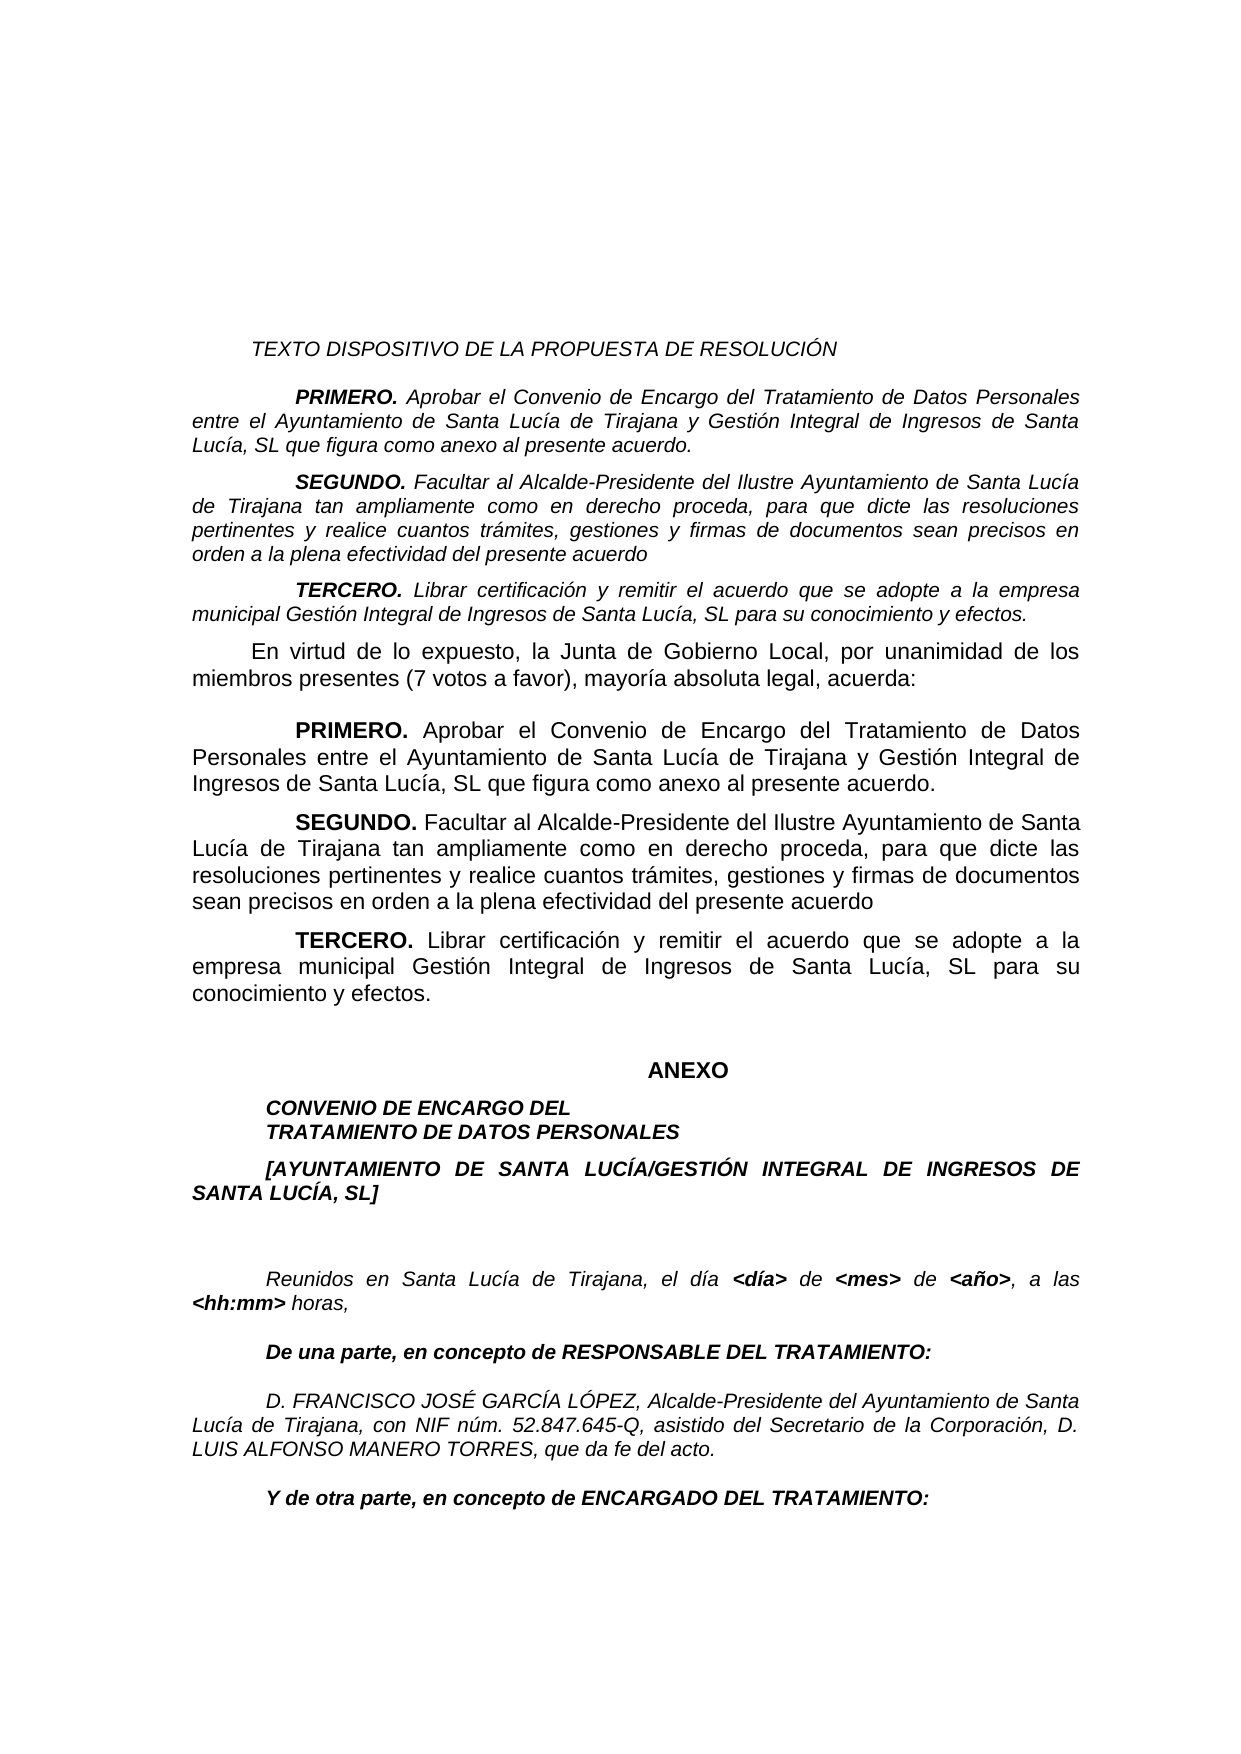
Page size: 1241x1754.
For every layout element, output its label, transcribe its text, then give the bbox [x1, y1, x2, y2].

subtitle TRATAMIENTO DE DATOS PERSONALES [192, 1120, 1081, 1144]
text D. FRANCISCO JOSÉ GARCÍA LÓPEZ, Alcalde-Presidente del Ayuntamiento de Santa Lucía de Tirajana, con NIF núm. 52.847.645-Q, asistido del Secretario de la Corporación, D. LUIS ALFONSO MANERO TORRES, que da fe del acto. [192, 1389, 1080, 1461]
text ANEXO [192, 1057, 1081, 1084]
text TEXTO DISPOSITIVO DE LA PROPUESTA DE RESOLUCIÓN [192, 337, 1081, 361]
text PRIMERO. Aprobar el Convenio de Encargo del Tratamiento de Datos Personales entre el Ayuntamiento de Santa Lucía de Tirajana y Gestión Integral de Ingresos de Santa Lucía, SL que figura como anexo al presente acuerdo. [192, 385, 1081, 457]
text TERCERO. Librar certificación y remitir el acuerdo que se adopte a la empresa municipal Gestión Integral de Ingresos de Santa Lucía, SL para su conocimiento y efectos. [192, 927, 1081, 1006]
text Y de otra parte, en concepto de ENCARGADO DEL TRATAMIENTO: [192, 1486, 1080, 1510]
text SEGUNDO. Facultar al Alcalde-Presidente del Ilustre Ayuntamiento de Santa Lucía de Tirajana tan ampliamente como en derecho proceda, para que dicte las resoluciones pertinentes y realice cuantos trámites, gestiones y firmas de documentos sean precisos en orden a la plena efectividad del presente acuerdo [192, 809, 1081, 914]
text De una parte, en concepto de RESPONSABLE DEL TRATAMIENTO: [192, 1340, 1080, 1364]
text TERCERO. Librar certificación y remitir el acuerdo que se adopte a la empresa municipal Gestión Integral de Ingresos de Santa Lucía, SL para su conocimiento y efectos. [192, 578, 1081, 626]
text Reunidos en Santa Lucía de Tirajana, el día <día> de <mes> de <año>, a las <hh:mm> horas, [192, 1267, 1080, 1315]
text SEGUNDO. Facultar al Alcalde-Presidente del Ilustre Ayuntamiento de Santa Lucía de Tirajana tan ampliamente como en derecho proceda, para que dicte las resoluciones pertinentes y realice cuantos trámites, gestiones y firmas de documentos sean precisos en orden a la plena efectividad del presente acuerdo [192, 469, 1081, 565]
text PRIMERO. Aprobar el Convenio de Encargo del Tratamiento de Datos Personales entre el Ayuntamiento de Santa Lucía de Tirajana y Gestión Integral de Ingresos de Santa Lucía, SL que figura como anexo al presente acuerdo. [192, 717, 1081, 796]
subtitle [AYUNTAMIENTO DE SANTA LUCÍA/GESTIÓN INTEGRAL DE INGRESOS DE SANTA LUCÍA, SL] [192, 1157, 1081, 1204]
text En virtud de lo expuesto, la Junta de Gobierno Local, por unanimidad de los miembros presentes (7 votos a favor), mayoría absoluta legal, acuerda: [192, 638, 1081, 691]
subtitle CONVENIO DE ENCARGO DEL [192, 1096, 1081, 1120]
